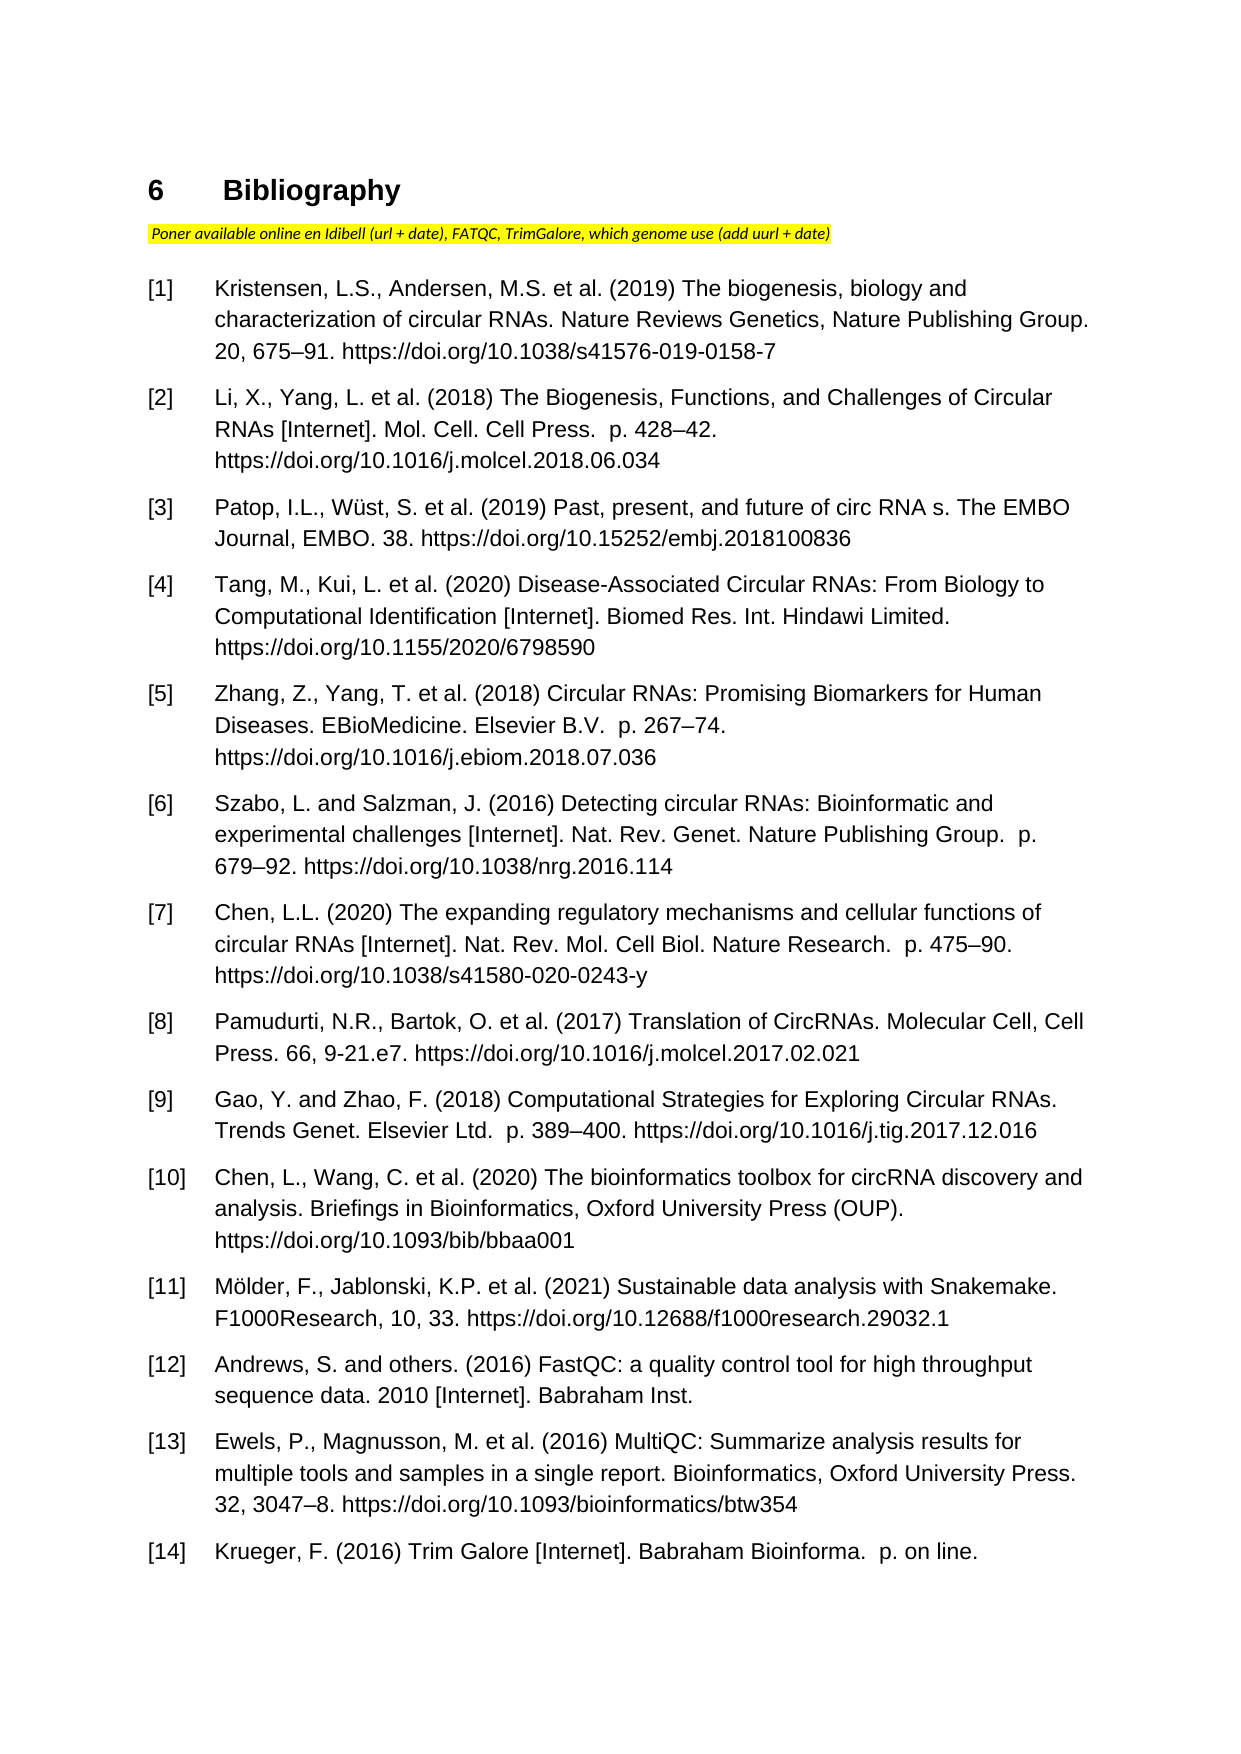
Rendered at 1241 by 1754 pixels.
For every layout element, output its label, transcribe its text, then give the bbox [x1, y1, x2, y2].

text [9] Gao, Y. and Zhao, F. (2018) Computational Strategies for Exploring Circular RNAs. Trends Genet. Elsevier Ltd. p. 389–400. https://doi.org/10.1016/j.tig.2017.12.016 [148, 1086, 1093, 1144]
text [6] Szabo, L. and Salzman, J. (2016) Detecting circular RNAs: Bioinformatic and experimental challenges [Internet]. Nat. Rev. Genet. Nature Publishing Group. p. 679–92. https://doi.org/10.1038/nrg.2016.114 [148, 790, 1093, 879]
text [3] Patop, I.L., Wüst, S. et al. (2019) Past, present, and future of circ RNA s. The EMBO Journal, EMBO. 38. https://doi.org/10.15252/embj.2018100836 [148, 493, 1093, 551]
text [1] Kristensen, L.S., Andersen, M.S. et al. (2019) The biogenesis, biology and characterization of circular RNAs. Nature Reviews Genetics, Nature Publishing Group. 20, 675–91. https://doi.org/10.1038/s41576-019-0158-7 [148, 275, 1093, 364]
subtitle Bibliography [148, 173, 1093, 206]
text Poner available online en Idibell (url + date), FATQC, TrimGalore, which genome use (add uurl + date) [148, 224, 1093, 244]
text [5] Zhang, Z., Yang, T. et al. (2018) Circular RNAs: Promising Biomarkers for Human Diseases. EBioMedicine. Elsevier B.V. p. 267–74. https://doi.org/10.1016/j.ebiom.2018.07.036 [148, 680, 1093, 770]
text [12] Andrews, S. and others. (2016) FastQC: a quality control tool for high throughput sequence data. 2010 [Internet]. Babraham Inst. [148, 1351, 1093, 1408]
text [2] Li, X., Yang, L. et al. (2018) The Biogenesis, Functions, and Challenges of Circular RNAs [Internet]. Mol. Cell. Cell Press. p. 428–42. https://doi.org/10.1016/j.molcel.2018.06.034 [148, 384, 1093, 474]
text [11] Mölder, F., Jablonski, K.P. et al. (2021) Sustainable data analysis with Snakemake. F1000Research, 10, 33. https://doi.org/10.12688/f1000research.29032.1 [148, 1273, 1093, 1331]
text [10] Chen, L., Wang, C. et al. (2020) The bioinformatics toolbox for circRNA discovery and analysis. Briefings in Bioinformatics, Oxford University Press (OUP). https://doi.org/10.1093/bib/bbaa001 [148, 1164, 1093, 1253]
text [14] Krueger, F. (2016) Trim Galore [Internet]. Babraham Bioinforma. p. on line. [148, 1538, 1093, 1564]
text [7] Chen, L.L. (2020) The expanding regulatory mechanisms and cellular functions of circular RNAs [Internet]. Nat. Rev. Mol. Cell Biol. Nature Research. p. 475–90. https://doi.org/10.1038/s41580-020-0243-y [148, 899, 1093, 988]
text [4] Tang, M., Kui, L. et al. (2020) Disease-Associated Circular RNAs: From Biology to Computational Identification [Internet]. Biomed Res. Int. Hindawi Limited. https://doi.org/10.1155/2020/6798590 [148, 571, 1093, 661]
text [8] Pamudurti, N.R., Bartok, O. et al. (2017) Translation of CircRNAs. Molecular Cell, Cell Press. 66, 9-21.e7. https://doi.org/10.1016/j.molcel.2017.02.021 [148, 1008, 1093, 1066]
text [13] Ewels, P., Magnusson, M. et al. (2016) MultiQC: Summarize analysis results for multiple tools and samples in a single report. Bioinformatics, Oxford University Press. 32, 3047–8. https://doi.org/10.1093/bioinformatics/btw354 [148, 1428, 1093, 1518]
